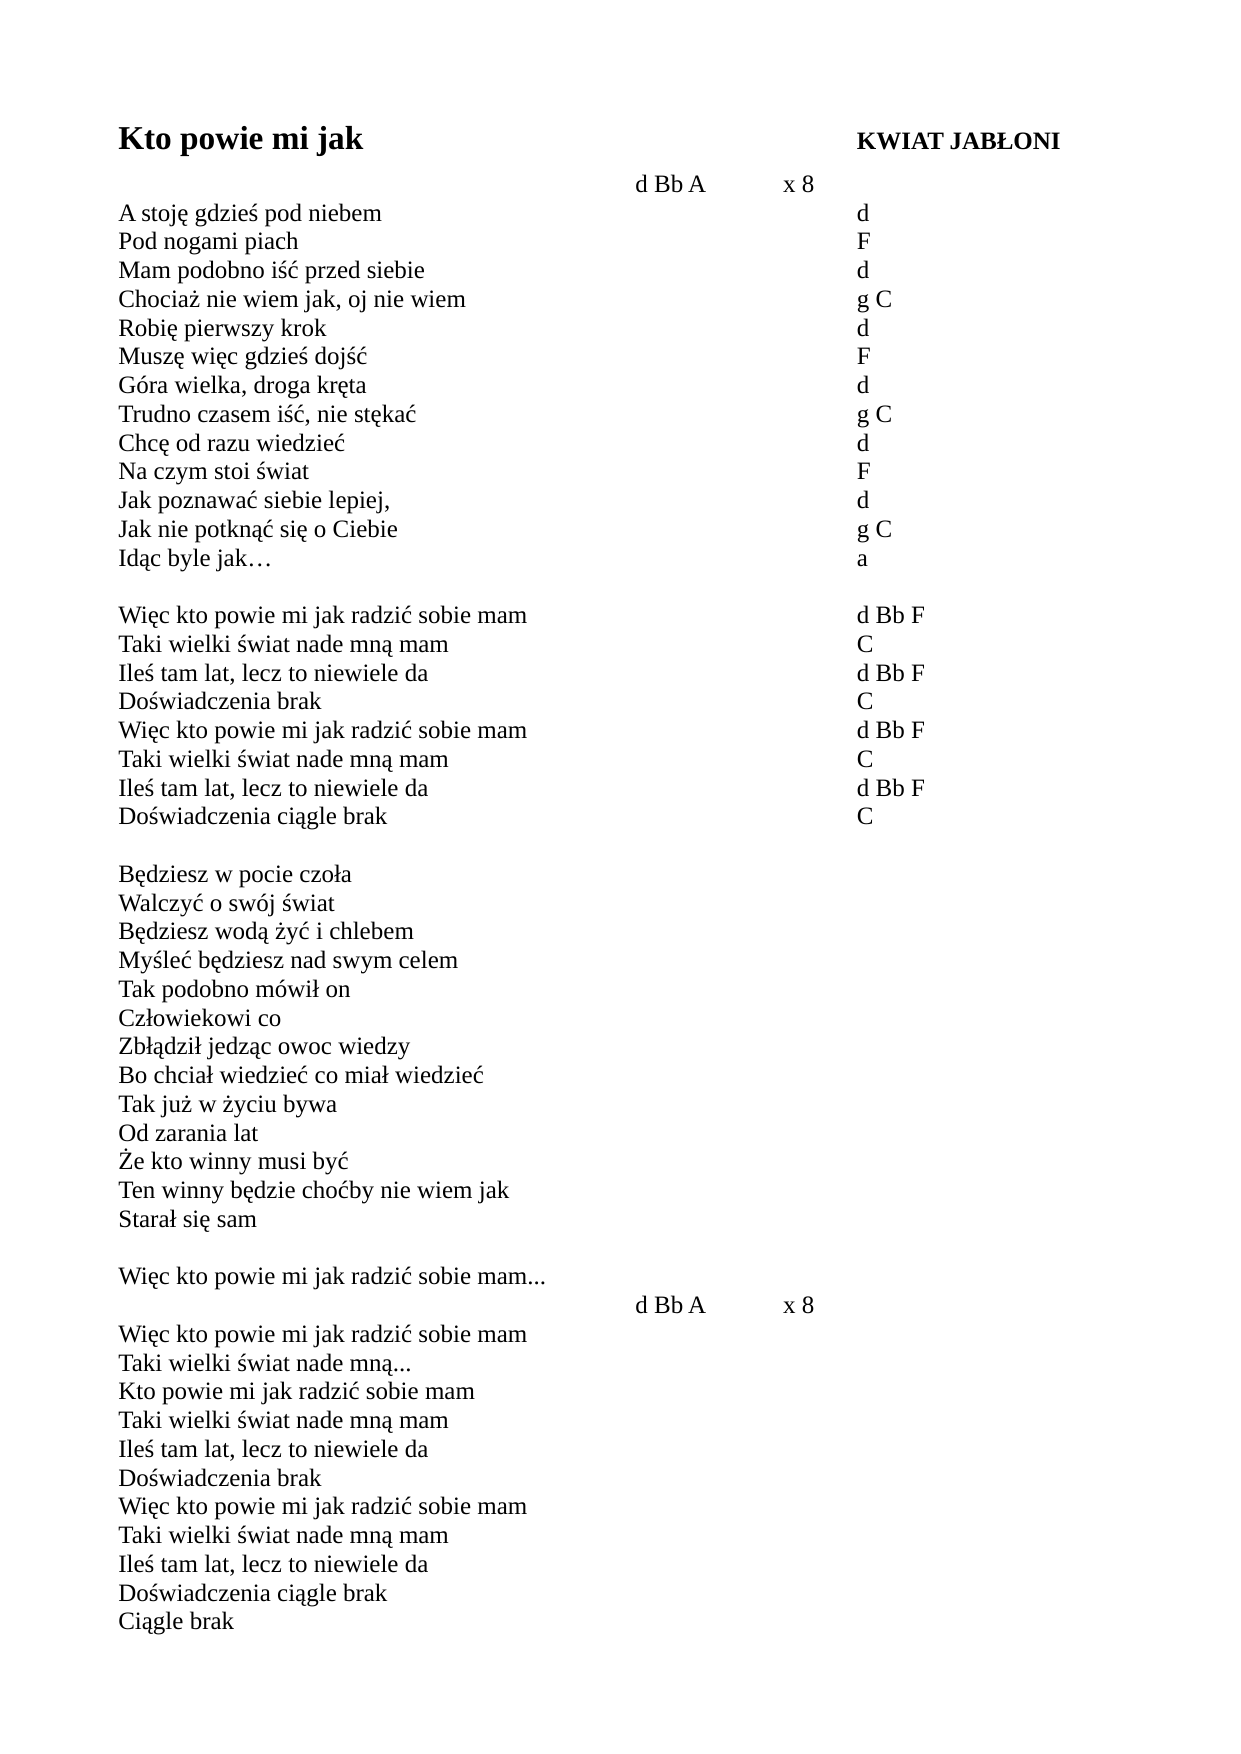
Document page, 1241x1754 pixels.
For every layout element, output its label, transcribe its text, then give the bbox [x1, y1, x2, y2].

text Robię pierwszy krok d Muszę więc gdzieś dojść F Góra wielka, droga kręta d Trudno czasem iść, nie stękać g C [118, 313, 1122, 428]
text Będziesz w pocie czoła Walczyć o swój świat Będziesz wodą żyć i chlebem Myśleć będziesz nad swym celem [118, 859, 1122, 974]
text Więc kto powie mi jak radzić sobie mam d Bb F Taki wielki świat nade mną mam C Ileś tam lat, lecz to niewiele da d Bb F Doświadczenia brak C [118, 600, 1122, 715]
text Więc kto powie mi jak radzić sobie mam Taki wielki świat nade mną mam Ileś tam lat, lecz to niewiele da Doświadczenia ciągle brak Ciągle brak [118, 1491, 1122, 1635]
text Tak już w życiu bywa Od zarania lat Że kto winny musi być Ten winny będzie choćby nie wiem jak Starał się sam [118, 1089, 1122, 1233]
text A stoję gdzieś pod niebem d Pod nogami piach F Mam podobno iść przed siebie d Chociaż nie wiem jak, oj nie wiem g C [118, 198, 1122, 313]
text Więc kto powie mi jak radzić sobie mam... [118, 1261, 1122, 1290]
subtitle Kto powie mi jak KWIAT JABŁONI [118, 118, 1122, 156]
text Więc kto powie mi jak radzić sobie mam d Bb F Taki wielki świat nade mną mam C Ileś tam lat, lecz to niewiele da d Bb F Doświadczenia ciągle brak C [118, 715, 1122, 830]
text Kto powie mi jak radzić sobie mam Taki wielki świat nade mną mam Ileś tam lat, lecz to niewiele da Doświadczenia brak [118, 1376, 1122, 1491]
text d Bb A x 8 [118, 169, 1122, 198]
text Więc kto powie mi jak radzić sobie mam Taki wielki świat nade mną... [118, 1319, 1122, 1376]
text Chcę od razu wiedzieć d Na czym stoi świat F Jak poznawać siebie lepiej, d Jak nie potknąć się o Ciebie g C Idąc byle jak… a [118, 428, 1122, 571]
text d Bb A x 8 [118, 1290, 1122, 1319]
text Tak podobno mówił on Człowiekowi co Zbłądził jedząc owoc wiedzy Bo chciał wiedzieć co miał wiedzieć [118, 974, 1122, 1089]
